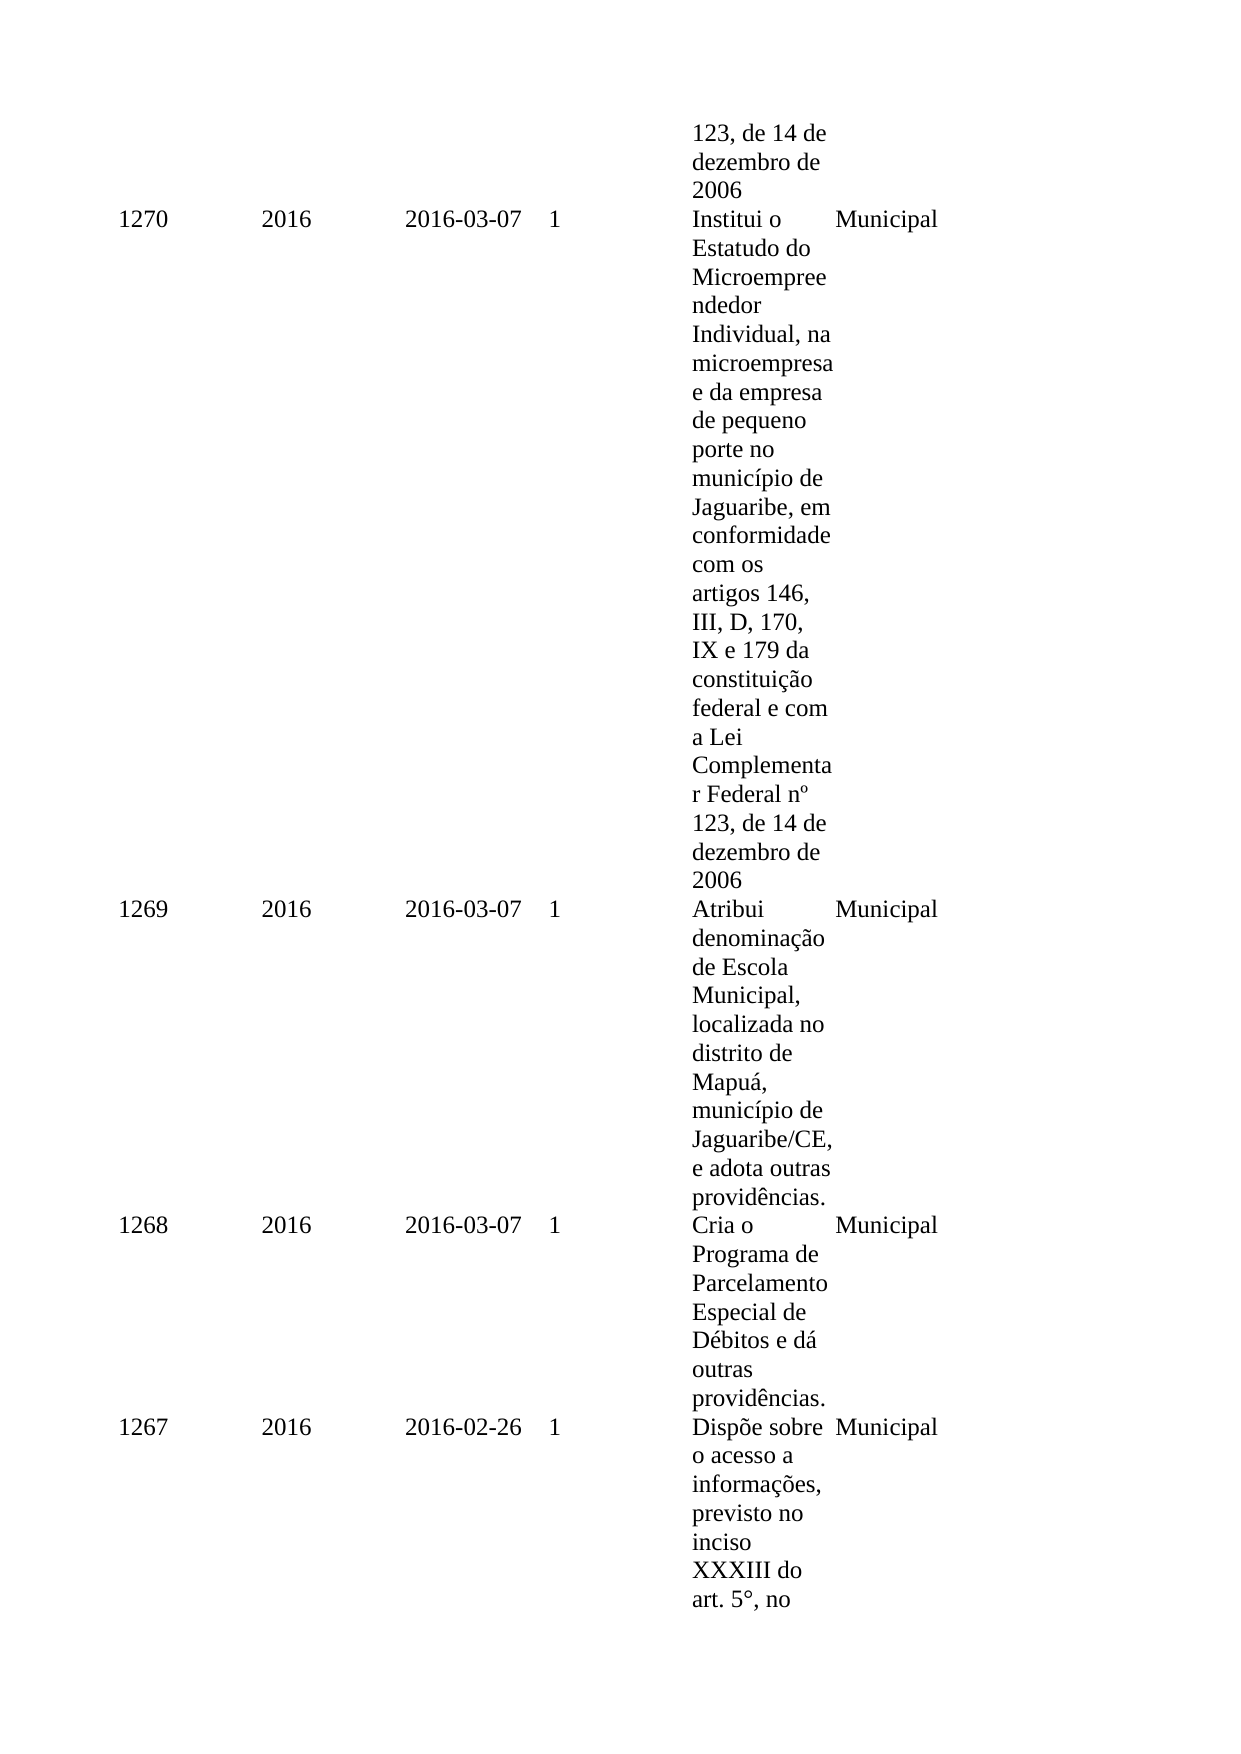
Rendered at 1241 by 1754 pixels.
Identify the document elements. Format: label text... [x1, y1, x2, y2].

table_cell Dispõe sobre o acesso a informações, previsto no inciso XXXIII do art. 5°, no [692, 1412, 835, 1613]
table_cell 2016-02-26 [405, 1412, 548, 1613]
table_cell 1269 [118, 894, 261, 1211]
table_cell [261, 118, 405, 204]
table_cell Atribui denominação de Escola Municipal, localizada no distrito de Mapuá, município de Jaguaribe/CE, e adota outras providências. [692, 894, 835, 1211]
table_cell 2016-03-07 [405, 1211, 548, 1412]
table_cell 1270 [118, 204, 261, 894]
table_cell Institui o Estatudo do Microempreendedor Individual, na microempresa e da empresa de pequeno porte no município de Jaguaribe, em conformidade com os artigos 146, III, D, 170, IX e 179 da constituição federal e com a Lei Complementar Federal nº 123, de 14 de dezembro de 2006 [692, 204, 835, 894]
table_cell Municipal [835, 1412, 979, 1613]
table_cell 2016-03-07 [405, 894, 548, 1211]
table_cell [979, 894, 1122, 1211]
table_cell Municipal [835, 1211, 979, 1412]
table_cell 1 [548, 204, 692, 894]
table_cell 2016 [261, 894, 405, 1211]
table_cell 1268 [118, 1211, 261, 1412]
table_cell [979, 1412, 1122, 1613]
table_cell 2016 [261, 1211, 405, 1412]
table_cell Cria o Programa de Parcelamento Especial de Débitos e dá outras providências. [692, 1211, 835, 1412]
table_cell [548, 118, 692, 204]
table_cell 1267 [118, 1412, 261, 1613]
table_cell 2016 [261, 1412, 405, 1613]
table_cell Municipal [835, 894, 979, 1211]
table_cell 1 [548, 894, 692, 1211]
table_cell Municipal [835, 204, 979, 894]
table_cell 123, de 14 de dezembro de 2006 [692, 118, 835, 204]
table_cell [979, 118, 1122, 204]
table_cell 1 [548, 1412, 692, 1613]
table_cell [979, 1211, 1122, 1412]
table_cell 2016-03-07 [405, 204, 548, 894]
table_cell 1 [548, 1211, 692, 1412]
table_cell [405, 118, 548, 204]
table_cell [979, 204, 1122, 894]
table_cell 2016 [261, 204, 405, 894]
table_cell [835, 118, 979, 204]
table_cell [118, 118, 261, 204]
